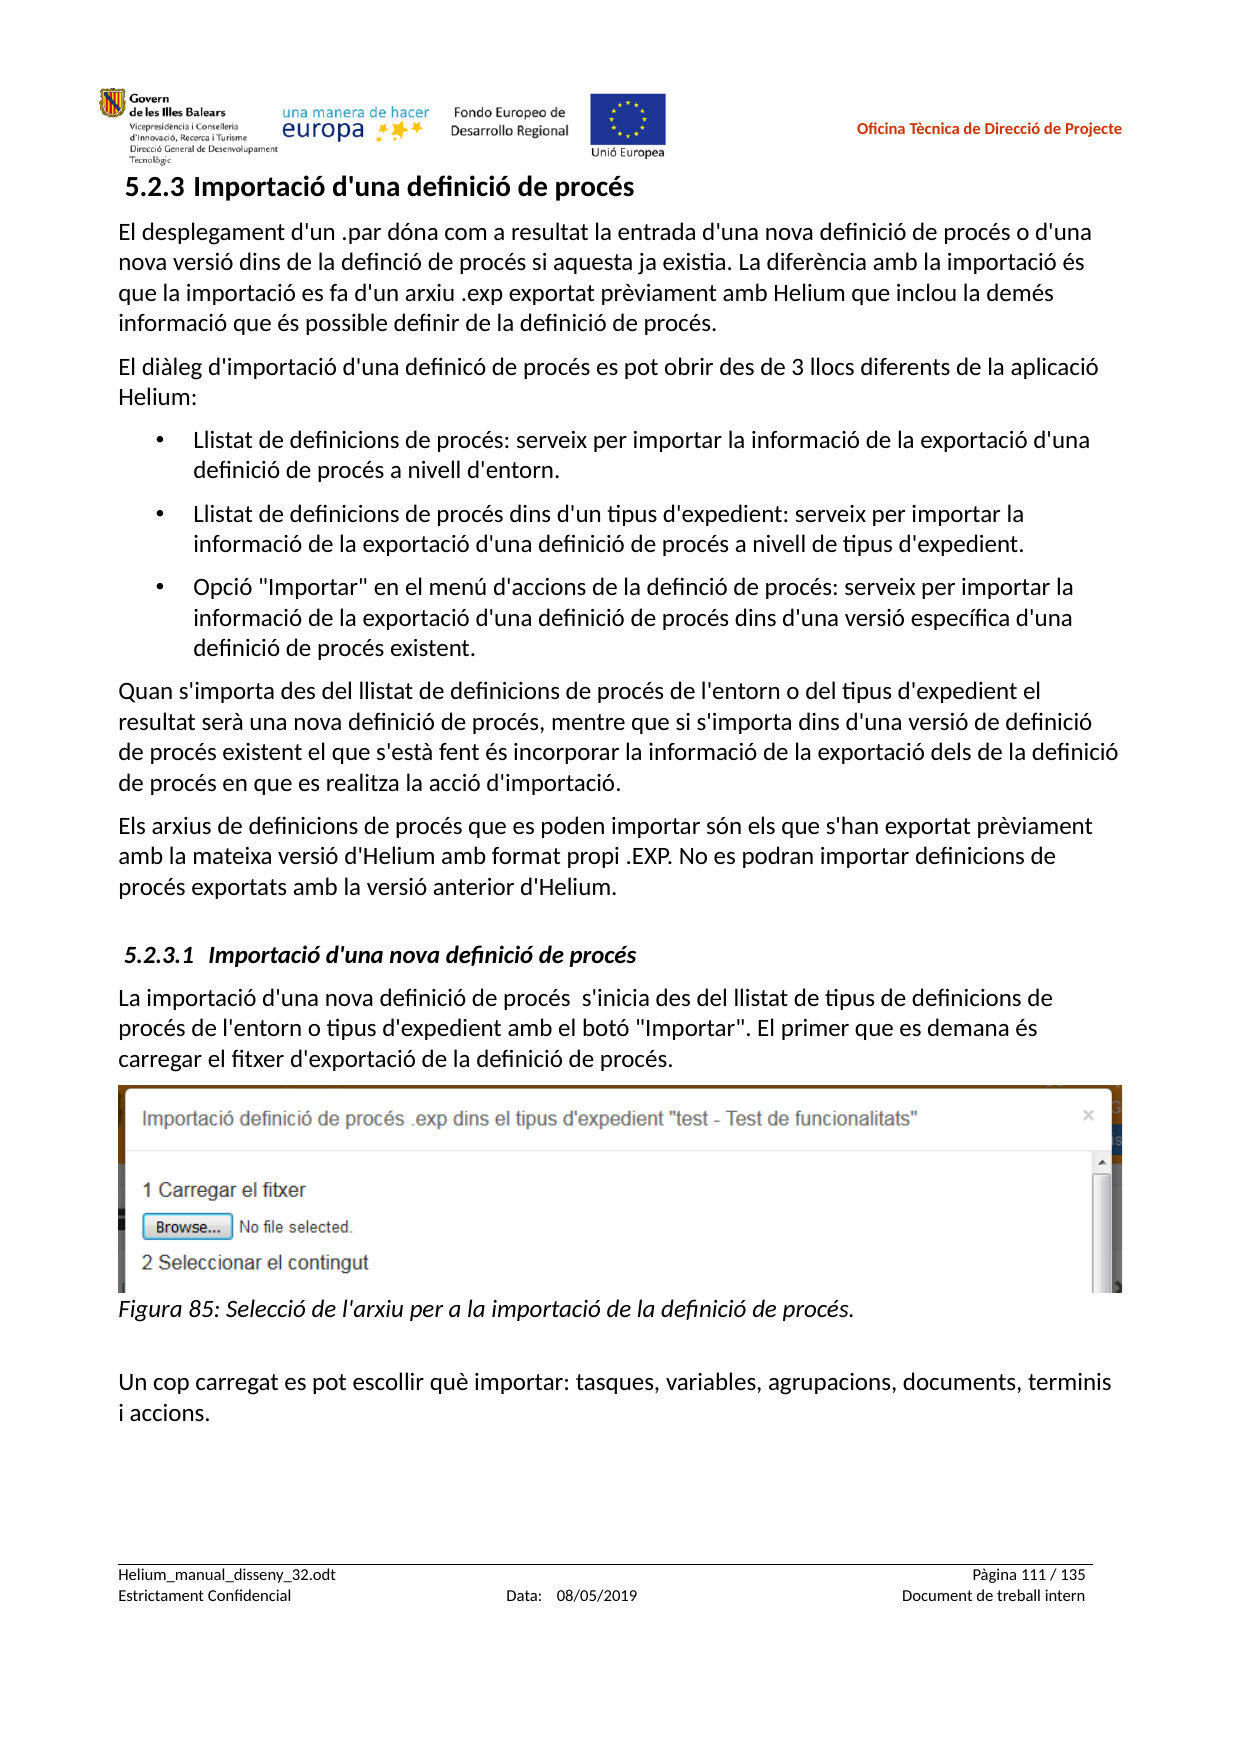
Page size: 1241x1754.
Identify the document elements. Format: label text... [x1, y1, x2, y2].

picture [99, 87, 668, 166]
list Opció "Importar" en el menú d'accions de la definció de procés: serveix per importar la informació de la exportació d'una definició de procés dins d'una versió específica d'una definició de procés existent. [156, 571, 1122, 663]
list Llistat de definicions de procés dins d'un tipus d'expedient: serveix per importar la informació de la exportació d'una definició de procés a nivell de tipus d'expedient. [156, 498, 1122, 559]
subtitle Importació d'una definició de procés [118, 168, 1122, 203]
text El desplegament d'un .par dóna com a resultat la entrada d'una nova definició de procés o d'una nova versió dins de la definció de procés si aquesta ja existia. La diferència amb la importació és que la importació es fa d'un arxiu .exp exportat prèviament amb Helium que inclou la demés informació que és possible definir de la definició de procés. [118, 216, 1122, 338]
text La importació d'una nova definició de procés s'inicia des del llistat de tipus de definicions de procés de l'entorn o tipus d'expedient amb el botó "Importar". El primer que es demana és carregar el fitxer d'exportació de la definició de procés. [118, 982, 1122, 1073]
text Figura 85: Selecció de l'arxiu per a la importació de la definició de procés. [118, 1293, 1122, 1323]
text El diàleg d'importació d'una definicó de procés es pot obrir des de 3 llocs diferents de la aplicació Helium: [118, 351, 1122, 412]
text Quan s'importa des del llistat de definicions de procés de l'entorn o del tipus d'expedient el resultat serà una nova definició de procés, mentre que si s'importa dins d'una versió de definició de procés existent el que s'està fent és incorporar la informació de la exportació dels de la definició de procés en que es realitza la acció d'importació. [118, 675, 1122, 797]
picture [118, 1085, 1123, 1293]
text Un cop carregat es pot escollir què importar: tasques, variables, agrupacions, documents, terminis i accions. [118, 1366, 1122, 1427]
text Els arxius de definicions de procés que es poden importar són els que s'han exportat prèviament amb la mateixa versió d'Helium amb format propi .EXP. No es podran importar definicions de procés exportats amb la versió anterior d'Helium. [118, 810, 1122, 901]
subtitle Importació d'una nova definició de procés [118, 939, 1122, 969]
list Llistat de definicions de procés: serveix per importar la informació de la exportació d'una definició de procés a nivell d'entorn. [156, 424, 1122, 485]
